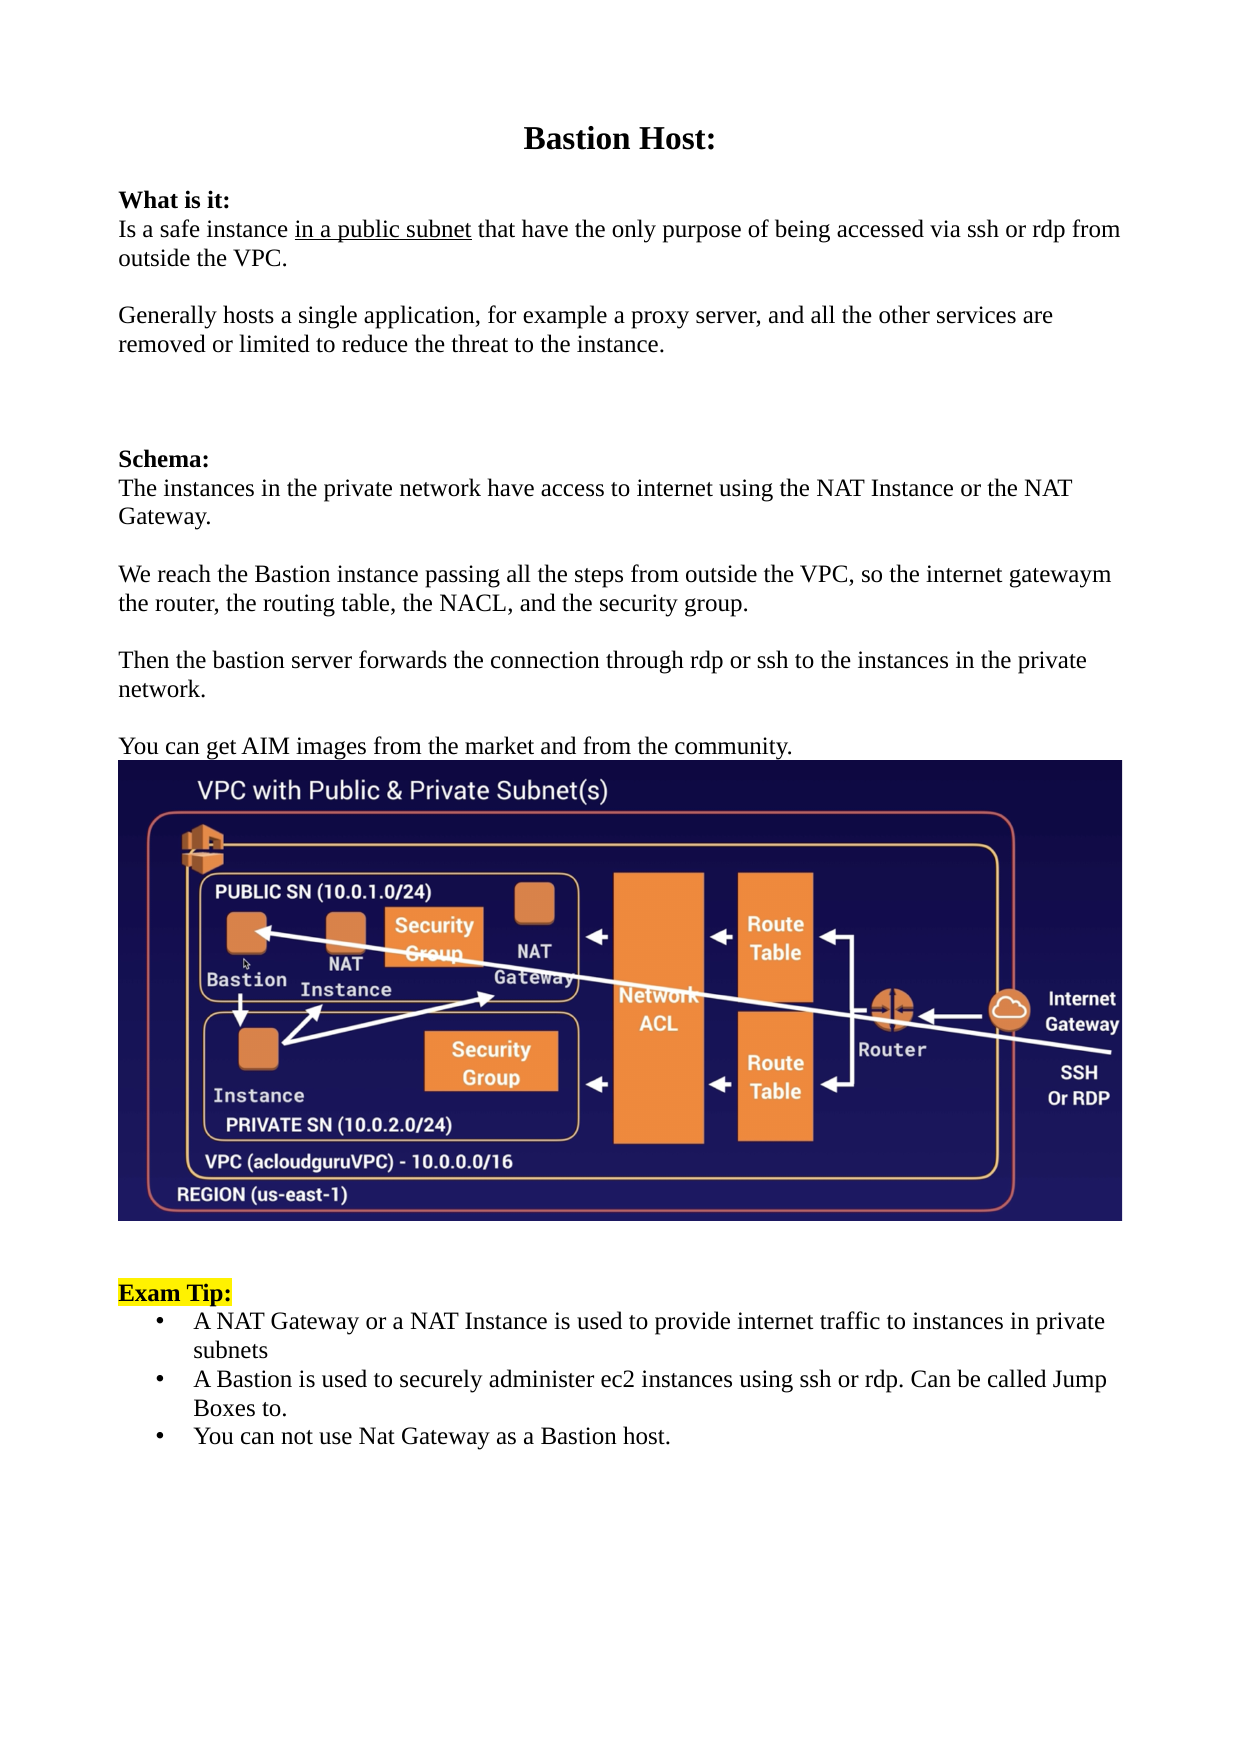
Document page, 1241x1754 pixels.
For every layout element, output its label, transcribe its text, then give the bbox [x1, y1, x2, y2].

list You can not use Nat Gateway as a Bastion host. [156, 1421, 1122, 1450]
text Exam Tip: [118, 1278, 1122, 1306]
text We reach the Bastion instance passing all the steps from outside the VPC, so the internet gatewaym the router, the routing table, the NACL, and the security group. [118, 559, 1122, 616]
text Then the bastion server forwards the connection through rdp or ssh to the instances in the private network. [118, 645, 1122, 703]
text What is it: [118, 185, 1122, 214]
text Bastion Host: [118, 118, 1122, 156]
list A NAT Gateway or a NAT Instance is used to provide internet traffic to instances in private subnets [156, 1306, 1122, 1364]
list A Bastion is used to securely administer ec2 instances using ssh or rdp. Can be called Jump Boxes to. [156, 1364, 1122, 1421]
picture [118, 760, 1123, 1221]
text You can get AIM images from the market and from the community. [118, 731, 1122, 760]
text Generally hosts a single application, for example a proxy server, and all the other services are removed or limited to reduce the threat to the instance. [118, 300, 1122, 358]
text Schema: [118, 444, 1122, 473]
text Is a safe instance in a public subnet that have the only purpose of being accessed via ssh or rdp from outside the VPC. [118, 214, 1122, 271]
text The instances in the private network have access to internet using the NAT Instance or the NAT Gateway. [118, 473, 1122, 530]
